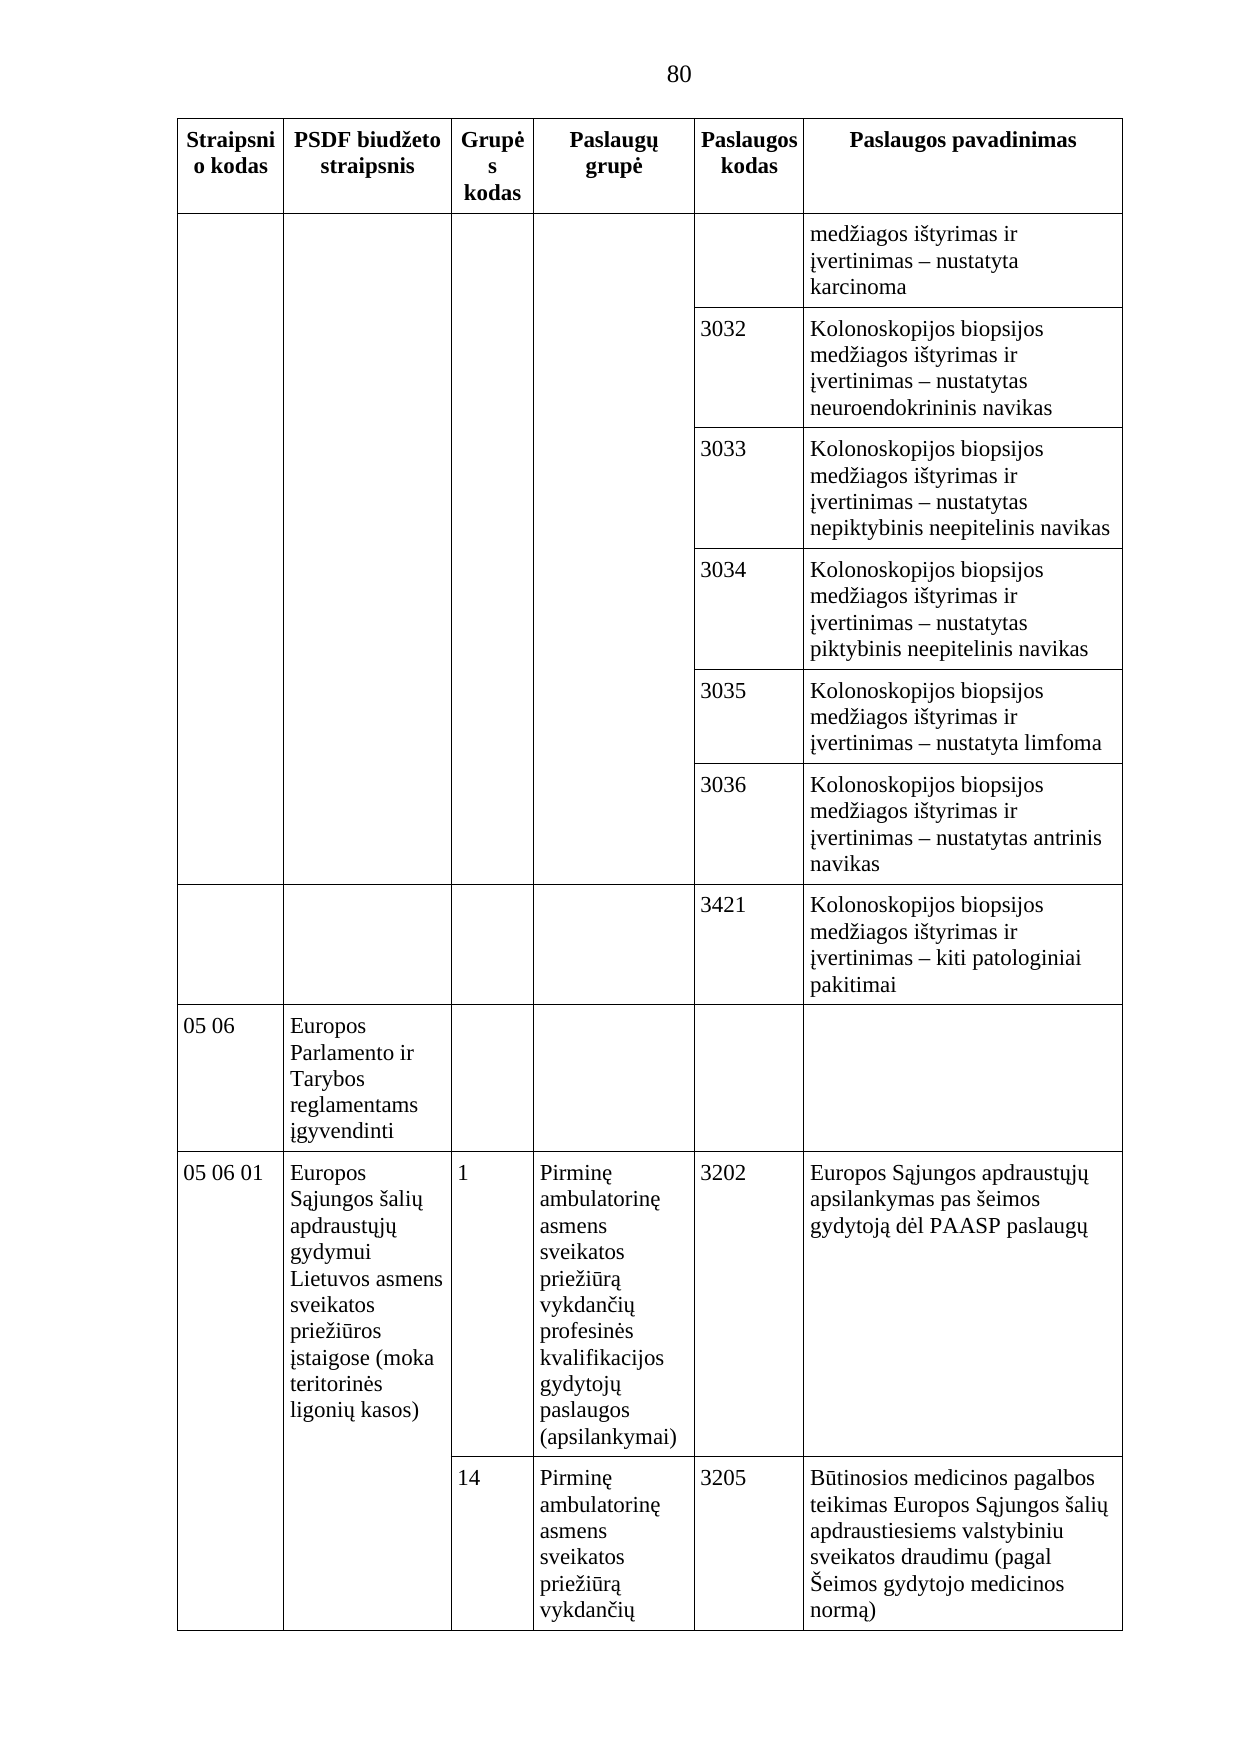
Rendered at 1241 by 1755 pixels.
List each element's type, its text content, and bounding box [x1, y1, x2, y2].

table_cell 3035 [695, 670, 803, 763]
table_cell Kolonoskopijos biopsijos medžiagos ištyrimas ir įvertinimas – nustatyta limfoma [804, 670, 1122, 763]
table_cell [452, 885, 533, 1004]
table_cell Pirminę ambulatorinę asmens sveikatos priežiūrą vykdančių profesinės kvalifikacijos gydytojų paslaugos (apsilankymai) [534, 1152, 694, 1456]
table_cell Europos Parlamento ir Tarybos reglamentams įgyvendinti [284, 1005, 451, 1151]
table_cell [534, 548, 694, 668]
table_header PSDF biudžeto straipsnis [284, 119, 451, 212]
table_cell [178, 427, 283, 548]
table_cell [452, 214, 533, 307]
table_cell [178, 214, 283, 307]
table_cell [452, 548, 533, 668]
table_cell [284, 669, 451, 763]
table_cell [178, 669, 283, 763]
table_header Paslaugų grupė [534, 119, 694, 212]
table_cell 3034 [695, 549, 803, 668]
table_cell Kolonoskopijos biopsijos medžiagos ištyrimas ir įvertinimas – nustatytas antrinis navikas [804, 764, 1122, 883]
table_cell [284, 307, 451, 427]
table_cell Europos Sąjungos šalių apdraustųjų gydymui Lietuvos asmens sveikatos priežiūros įstaigose (moka teritorinės ligonių kasos) [284, 1152, 451, 1629]
table_cell [452, 669, 533, 763]
table_cell [534, 1005, 694, 1151]
table_cell 3036 [695, 764, 803, 883]
table_header Paslaugos kodas [695, 119, 803, 212]
table_cell [178, 885, 283, 1004]
table_cell 1 [452, 1152, 533, 1456]
table_cell 3032 [695, 308, 803, 427]
table_cell [534, 763, 694, 883]
table_cell [284, 548, 451, 668]
table_cell [695, 214, 803, 307]
table_cell [534, 307, 694, 427]
table_cell Kolonoskopijos biopsijos medžiagos ištyrimas ir įvertinimas – kiti patologiniai pakitimai [804, 885, 1122, 1004]
table_cell [452, 427, 533, 548]
table_cell [534, 885, 694, 1004]
table_cell Kolonoskopijos biopsijos medžiagos ištyrimas ir įvertinimas – nustatytas nepiktybinis neepitelinis navikas [804, 428, 1122, 548]
table_cell [452, 763, 533, 883]
table_cell [534, 427, 694, 548]
table_cell 05 06 [178, 1005, 283, 1151]
table_header Straipsnio kodas [178, 119, 283, 212]
table_cell 3033 [695, 428, 803, 548]
table_cell Pirminę ambulatorinę asmens sveikatos priežiūrą vykdančių [534, 1457, 694, 1629]
table_cell [178, 307, 283, 427]
table_cell 05 06 01 [178, 1152, 283, 1629]
table_cell 14 [452, 1457, 533, 1629]
table_cell [695, 1005, 803, 1151]
table_cell Būtinosios medicinos pagalbos teikimas Europos Sąjungos šalių apdraustiesiems valstybiniu sveikatos draudimu (pagal Šeimos gydytojo medicinos normą) [804, 1457, 1122, 1629]
table_cell [178, 548, 283, 668]
table_header Paslaugos pavadinimas [804, 119, 1122, 212]
table_cell [452, 307, 533, 427]
table_cell 3205 [695, 1457, 803, 1629]
table_cell [284, 427, 451, 548]
table_cell 3421 [695, 885, 803, 1004]
table_cell Kolonoskopijos biopsijos medžiagos ištyrimas ir įvertinimas – nustatytas neuroendokrininis navikas [804, 308, 1122, 427]
table_cell [534, 669, 694, 763]
table_cell [534, 214, 694, 307]
table_cell [284, 763, 451, 883]
table_cell [284, 885, 451, 1004]
table_cell [284, 214, 451, 307]
table_cell [452, 1005, 533, 1151]
table_cell [804, 1005, 1122, 1151]
table_cell [178, 763, 283, 883]
table_cell Europos Sąjungos apdraustųjų apsilankymas pas šeimos gydytoją dėl PAASP paslaugų [804, 1152, 1122, 1456]
table_cell medžiagos ištyrimas ir įvertinimas – nustatyta karcinoma [804, 214, 1122, 307]
table_header Grupės kodas [452, 119, 533, 212]
table_cell Kolonoskopijos biopsijos medžiagos ištyrimas ir įvertinimas – nustatytas piktybinis neepitelinis navikas [804, 549, 1122, 668]
table_cell 3202 [695, 1152, 803, 1456]
